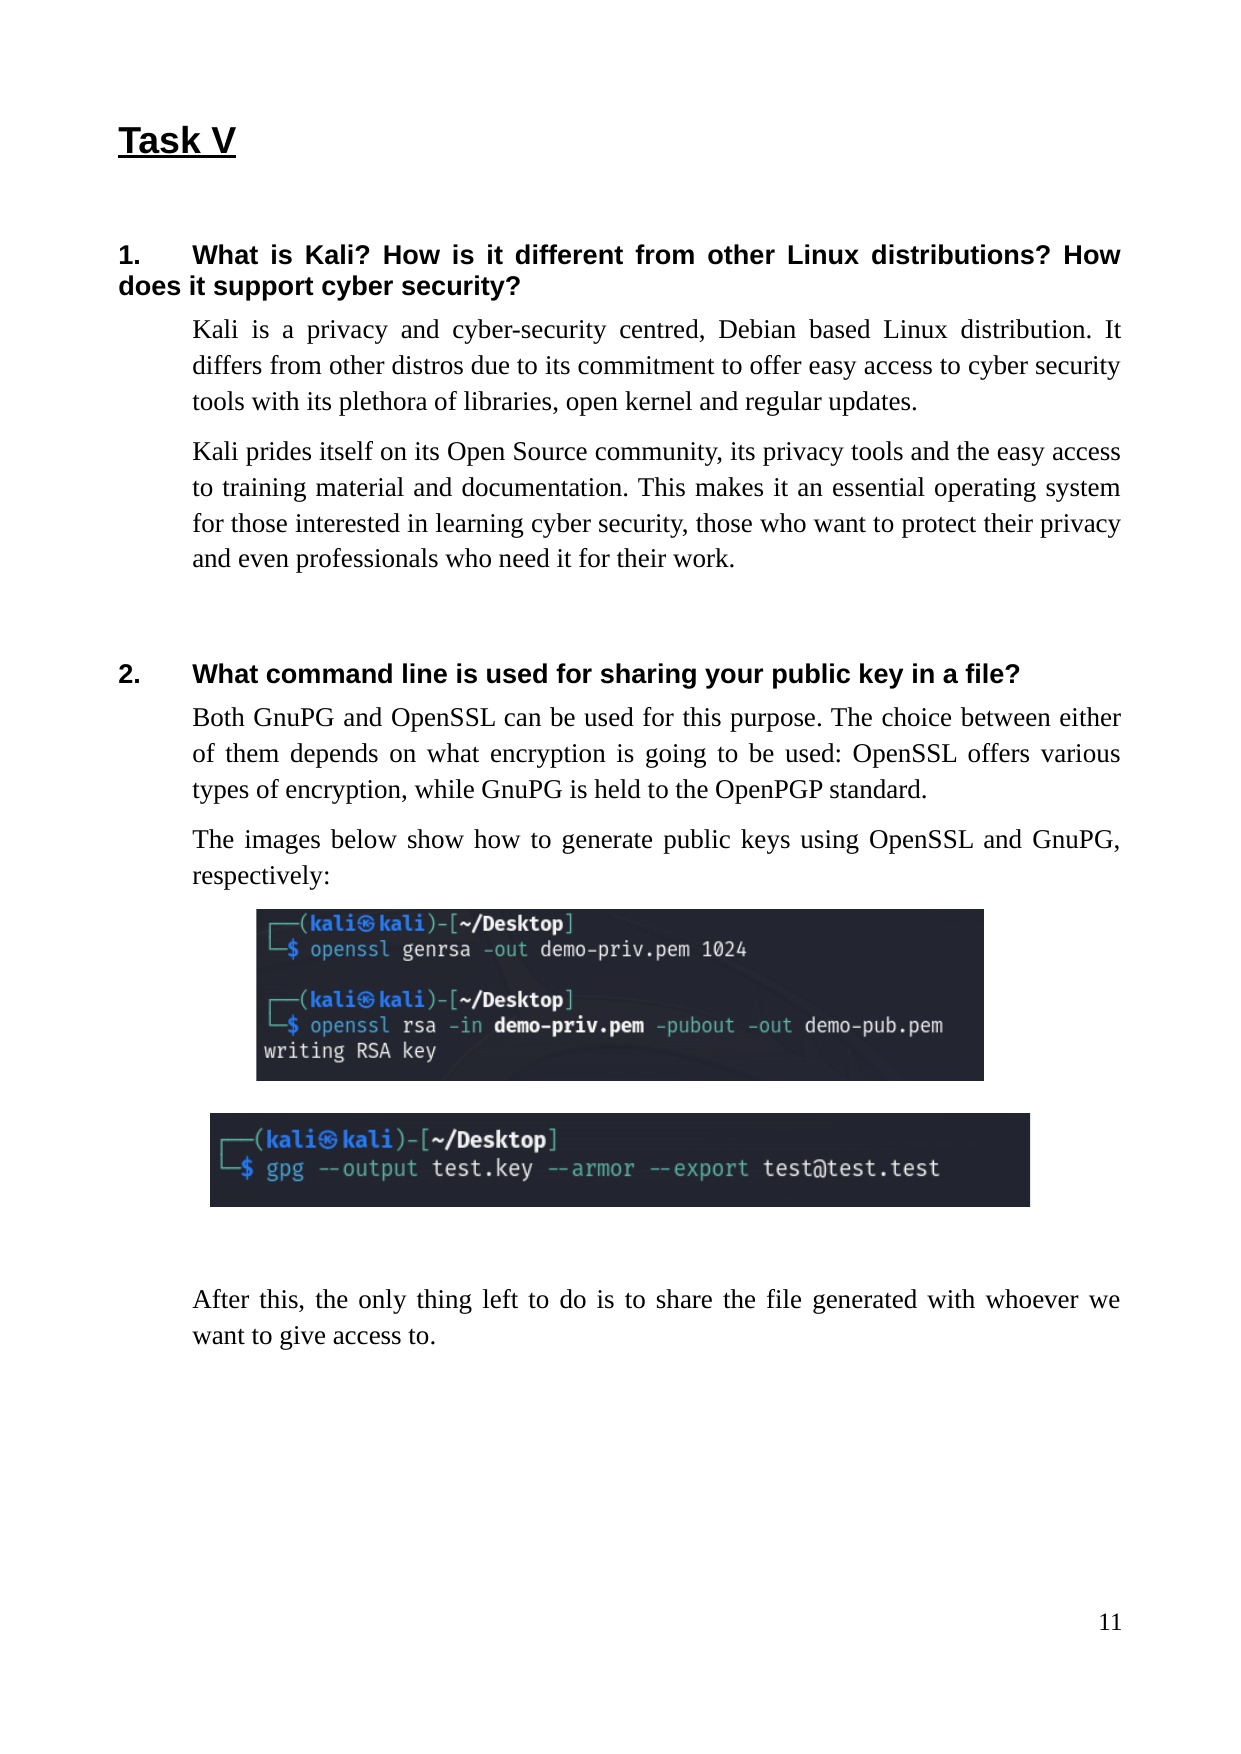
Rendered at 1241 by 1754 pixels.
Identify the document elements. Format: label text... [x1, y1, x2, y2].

subtitle What is Kali? How is it different from other Linux distributions? How does it support cyber security? [118, 239, 1122, 301]
text Kali prides itself on its Open Source community, its privacy tools and the easy access to training material and documentation. This makes it an essential operating system for those interested in learning cyber security, those who want to protect their privacy and even professionals who need it for their work. [192, 435, 1122, 574]
picture [210, 1113, 1030, 1207]
subtitle What command line is used for sharing your public key in a file? [118, 658, 1122, 689]
text Both GnuPG and OpenSSL can be used for this purpose. The choice between either of them depends on what encryption is going to be used: OpenSSL offers various types of encryption, while GnuPG is held to the OpenPGP standard. [192, 702, 1122, 804]
text After this, the only thing left to do is to share the file generated with whoever we want to give access to. [192, 1089, 1122, 1350]
text Kali is a privacy and cyber-security centred, Debian based Linux distribution. It differs from other distros due to its commitment to offer easy access to cyber security tools with its plethora of libraries, open kernel and regular updates. [192, 314, 1122, 416]
text The images below show how to generate public keys using OpenSSL and GnuPG, respectively: [192, 823, 1122, 890]
picture [256, 909, 984, 1081]
subtitle Task V [118, 118, 1122, 161]
